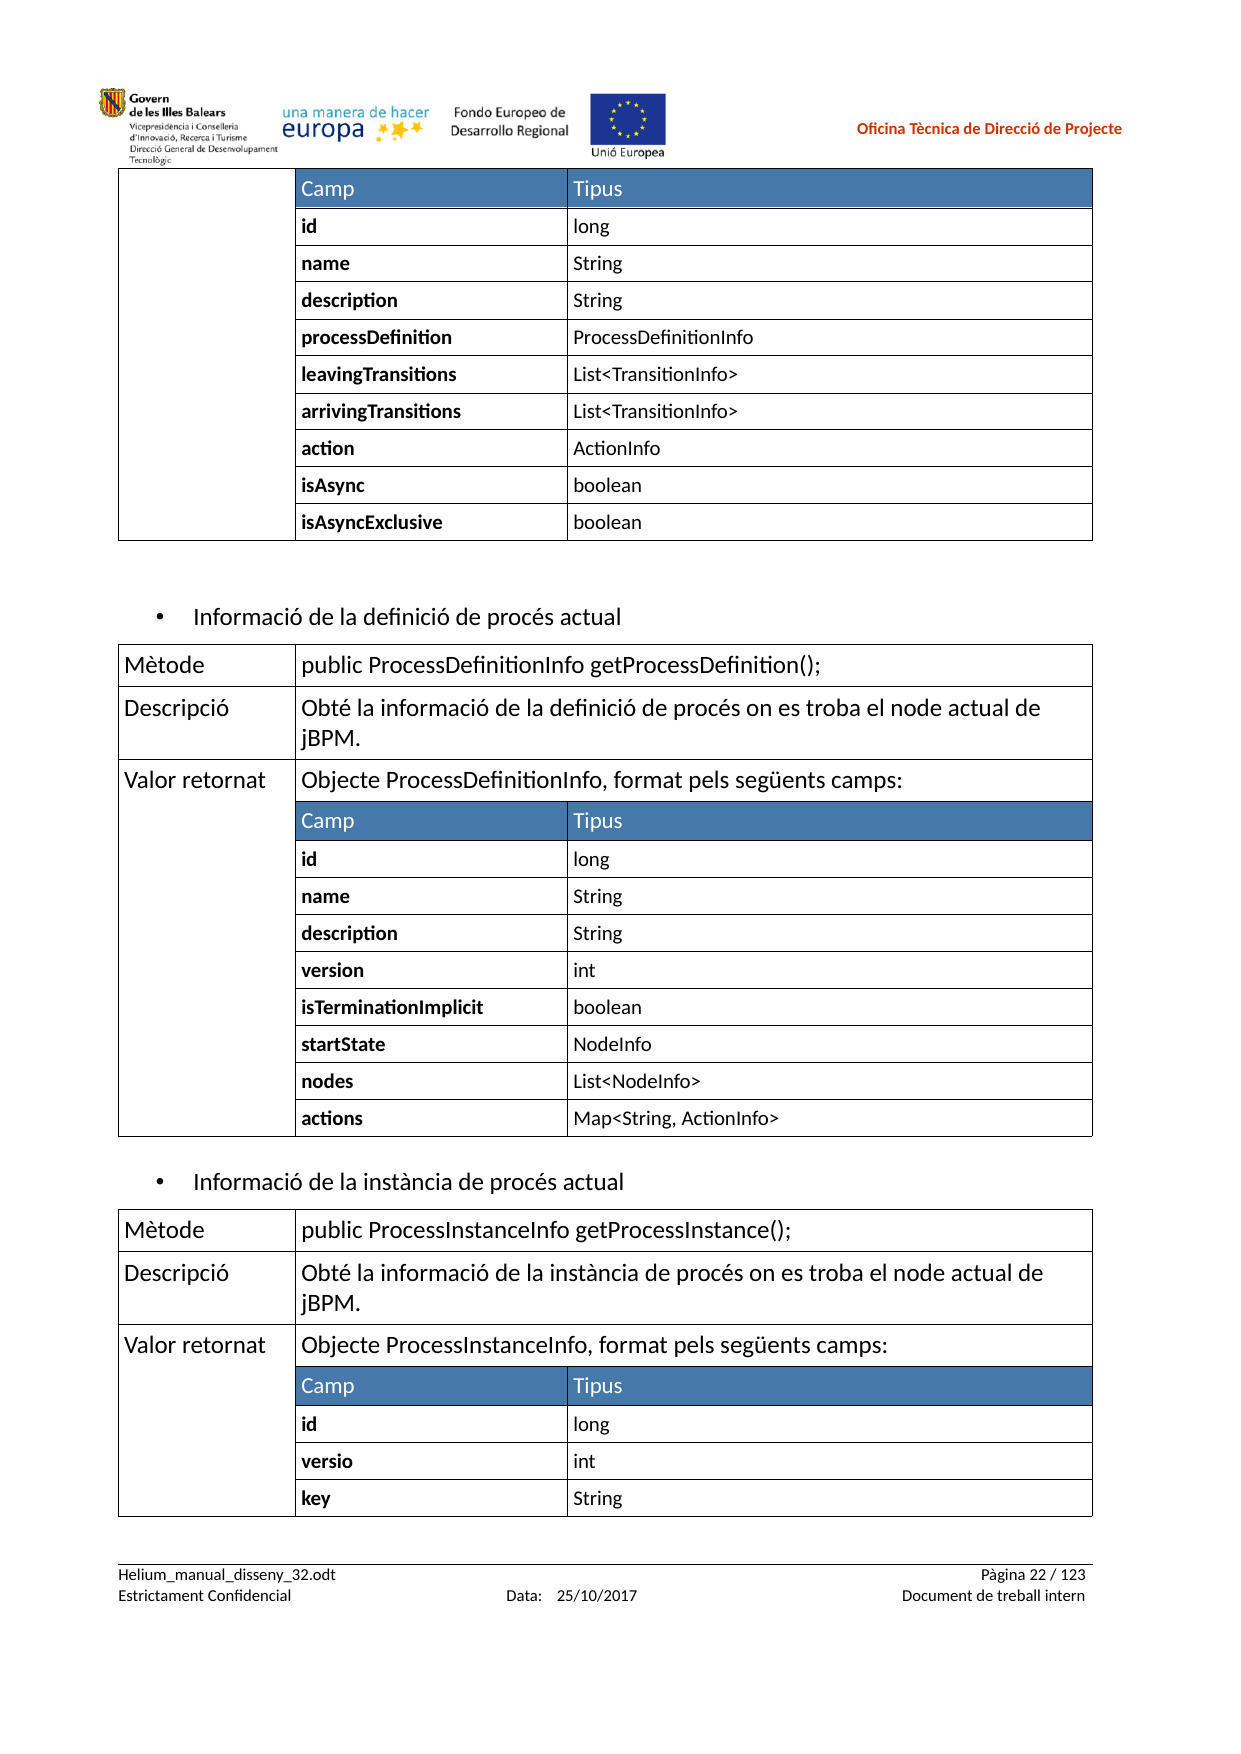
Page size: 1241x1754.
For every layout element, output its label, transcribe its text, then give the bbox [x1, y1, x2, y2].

table_cell Camp [296, 1367, 567, 1405]
table_cell Objecte ProcessInstanceInfo, format pels següents camps: [296, 1325, 1092, 1366]
table_cell NodeInfo [568, 1026, 1092, 1062]
table_cell String [568, 282, 1092, 318]
table_cell Tipus [568, 1367, 1092, 1405]
table_cell action [296, 430, 567, 466]
table_cell startState [296, 1026, 567, 1062]
table_header public ProcessInstanceInfo getProcessInstance(); [296, 1210, 1092, 1251]
table_cell ProcessDefinitionInfo [568, 320, 1092, 355]
table_header Mètode [119, 645, 295, 686]
table_cell long [568, 209, 1092, 244]
table_cell versio [296, 1443, 567, 1479]
table_cell long [568, 841, 1092, 877]
table_cell arrivingTransitions [296, 394, 567, 429]
table_cell Tipus [568, 802, 1092, 840]
table_cell ActionInfo [568, 430, 1092, 466]
table_cell String [568, 1480, 1092, 1516]
table_cell Valor retornat [119, 760, 295, 1136]
table_cell name [296, 878, 567, 914]
table_cell Descripció [119, 1252, 295, 1323]
table_header public ProcessDefinitionInfo getProcessDefinition(); [296, 645, 1092, 686]
table_cell String [568, 878, 1092, 914]
table_cell isAsyncExclusive [296, 504, 567, 540]
table_cell List<TransitionInfo> [568, 356, 1092, 392]
table_cell description [296, 915, 567, 951]
table_cell version [296, 952, 567, 988]
table_cell Map<String, ActionInfo> [568, 1100, 1092, 1136]
table_cell String [568, 246, 1092, 281]
picture [99, 87, 668, 166]
table_cell key [296, 1480, 567, 1516]
table_cell Valor retornat [119, 1325, 295, 1516]
table_cell actions [296, 1100, 567, 1136]
table_cell isTerminationImplicit [296, 989, 567, 1025]
table_cell long [568, 1406, 1092, 1442]
table_cell name [296, 246, 567, 281]
table_cell int [568, 952, 1092, 988]
table_cell boolean [568, 504, 1092, 540]
table_cell id [296, 209, 567, 244]
table_cell Tipus [568, 169, 1092, 207]
table_cell processDefinition [296, 320, 567, 355]
table_cell String [568, 915, 1092, 951]
table_cell boolean [568, 467, 1092, 503]
table_cell isAsync [296, 467, 567, 503]
list Informació de la instància de procés actual [156, 1167, 1122, 1197]
table_cell id [296, 1406, 567, 1442]
table_cell Obté la informació de la instància de procés on es troba el node actual de jBPM. [296, 1252, 1092, 1323]
table_cell Camp [296, 802, 567, 840]
table_cell List<TransitionInfo> [568, 394, 1092, 429]
table_cell nodes [296, 1063, 567, 1099]
table_cell id [296, 841, 567, 877]
table_cell [119, 169, 295, 540]
table_cell leavingTransitions [296, 356, 567, 392]
table_cell boolean [568, 989, 1092, 1025]
list Informació de la definició de procés actual [156, 601, 1122, 632]
table_cell Objecte ProcessDefinitionInfo, format pels següents camps: [296, 760, 1092, 801]
table_cell int [568, 1443, 1092, 1479]
table_cell description [296, 282, 567, 318]
table_cell Camp [296, 169, 567, 207]
table_cell Descripció [119, 687, 295, 758]
table_cell List<NodeInfo> [568, 1063, 1092, 1099]
table_header Mètode [119, 1210, 295, 1251]
table_cell Obté la informació de la definició de procés on es troba el node actual de jBPM. [296, 687, 1092, 758]
